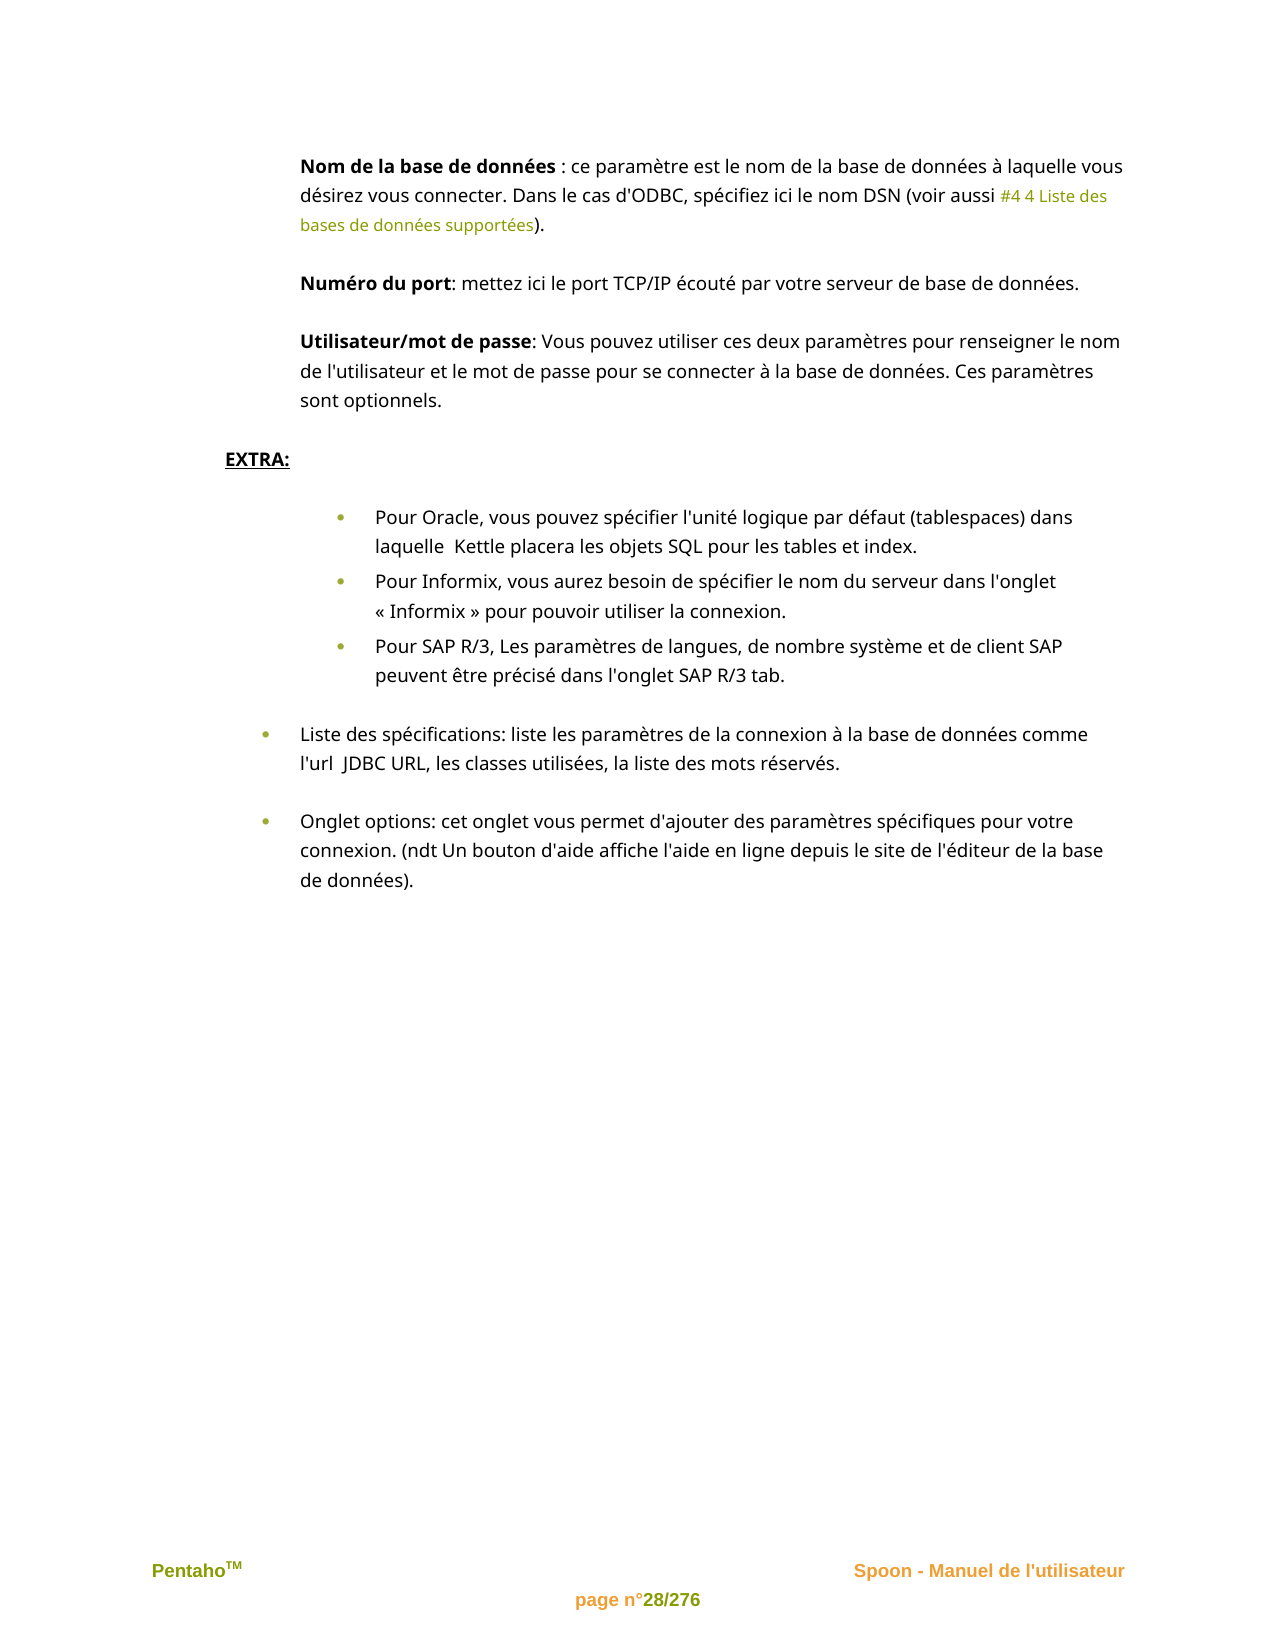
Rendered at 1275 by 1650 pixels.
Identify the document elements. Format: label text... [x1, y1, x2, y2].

text Nom de la base de données : ce paramètre est le nom de la base de données à laquelle vous désirez vous connecter. Dans le cas d'ODBC, spécifiez ici le nom DSN (voir aussi #4 4 Liste des bases de données supportées). [300, 150, 1125, 237]
list Onglet options: cet onglet vous permet d'ajouter des paramètres spécifiques pour votre connexion. (ndt Un bouton d'aide affiche l'aide en ligne depuis le site de l'éditeur de la base de données). [262, 805, 1125, 893]
text EXTRA: [225, 443, 1125, 472]
text Numéro du port: mettez ici le port TCP/IP écouté par votre serveur de base de données. [300, 267, 1125, 296]
list Pour Informix, vous aurez besoin de spécifier le nom du serveur dans l'onglet « Informix » pour pouvoir utiliser la connexion. [337, 566, 1125, 624]
text Utilisateur/mot de passe: Vous pouvez utiliser ces deux paramètres pour renseigner le nom de l'utilisateur et le mot de passe pour se connecter à la base de données. Ces paramètres sont optionnels. [300, 326, 1125, 413]
list Pour Oracle, vous pouvez spécifier l'unité logique par défaut (tablespaces) dans laquelle Kettle placera les objets SQL pour les tables et index. [337, 501, 1125, 559]
list Pour SAP R/3, Les paramètres de langues, de nombre système et de client SAP peuvent être précisé dans l'onglet SAP R/3 tab. [337, 630, 1125, 688]
list Liste des spécifications: liste les paramètres de la connexion à la base de données comme l'url JDBC URL, les classes utilisées, la liste des mots réservés. [262, 718, 1125, 776]
